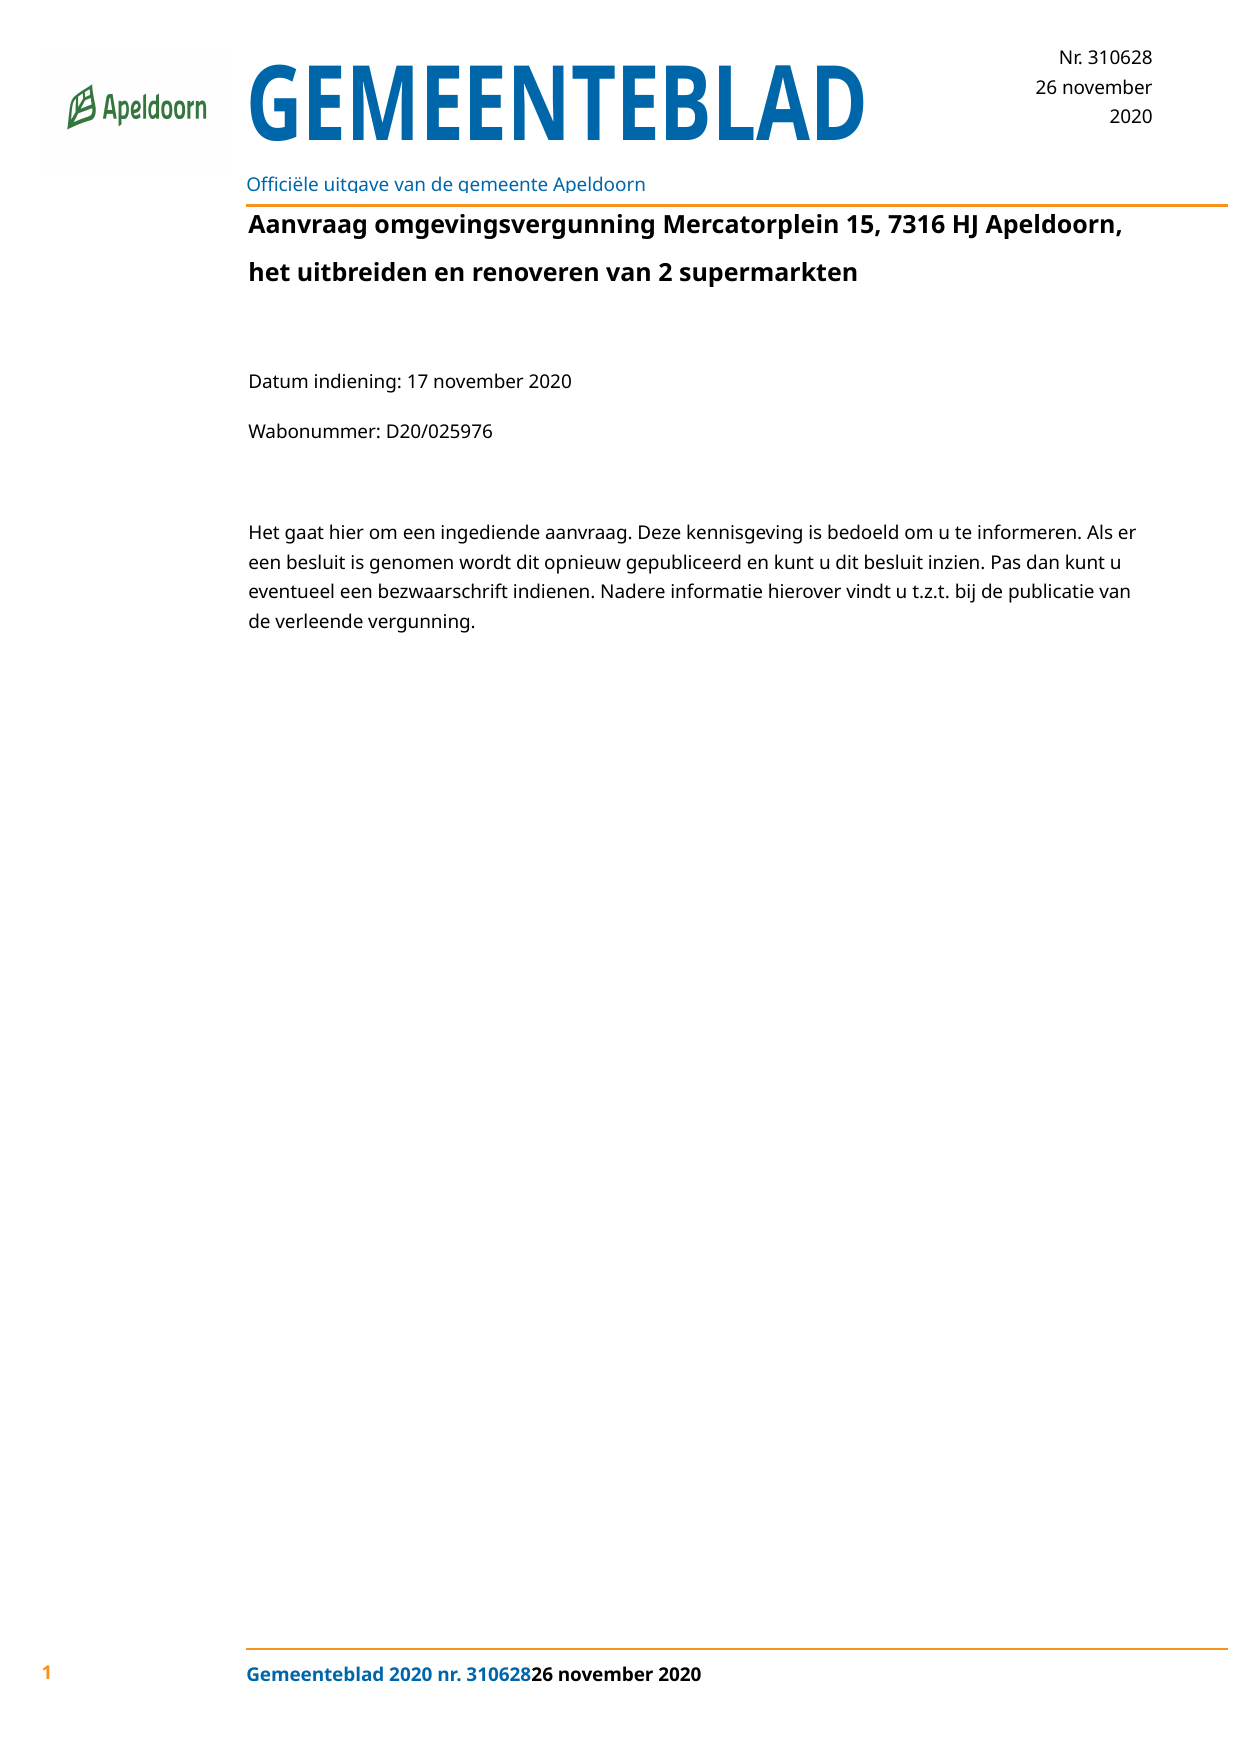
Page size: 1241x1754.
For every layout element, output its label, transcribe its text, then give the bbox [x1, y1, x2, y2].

text Het gaat hier om een ingediende aanvraag. Deze kennisgeving is bedoeld om u te informeren. Als er een besluit is genomen wordt dit opnieuw gepubliceerd en kunt u dit besluit inzien. Pas dan kunt u eventueel een bezwaarschrift indienen. Nadere informatie hierover vindt u t.z.t. bij de publicatie van de verleende vergunning. [248, 519, 1152, 634]
text Aanvraag omgevingsvergunning Mercatorplein 15, 7316 HJ Apeldoorn, het uitbreiden en renoveren van 2 supermarkten [248, 207, 1152, 288]
text Datum indiening: 17 november 2020 [248, 368, 1152, 394]
text Wabonummer: D20/025976 [248, 419, 1152, 444]
picture [41, 47, 231, 172]
